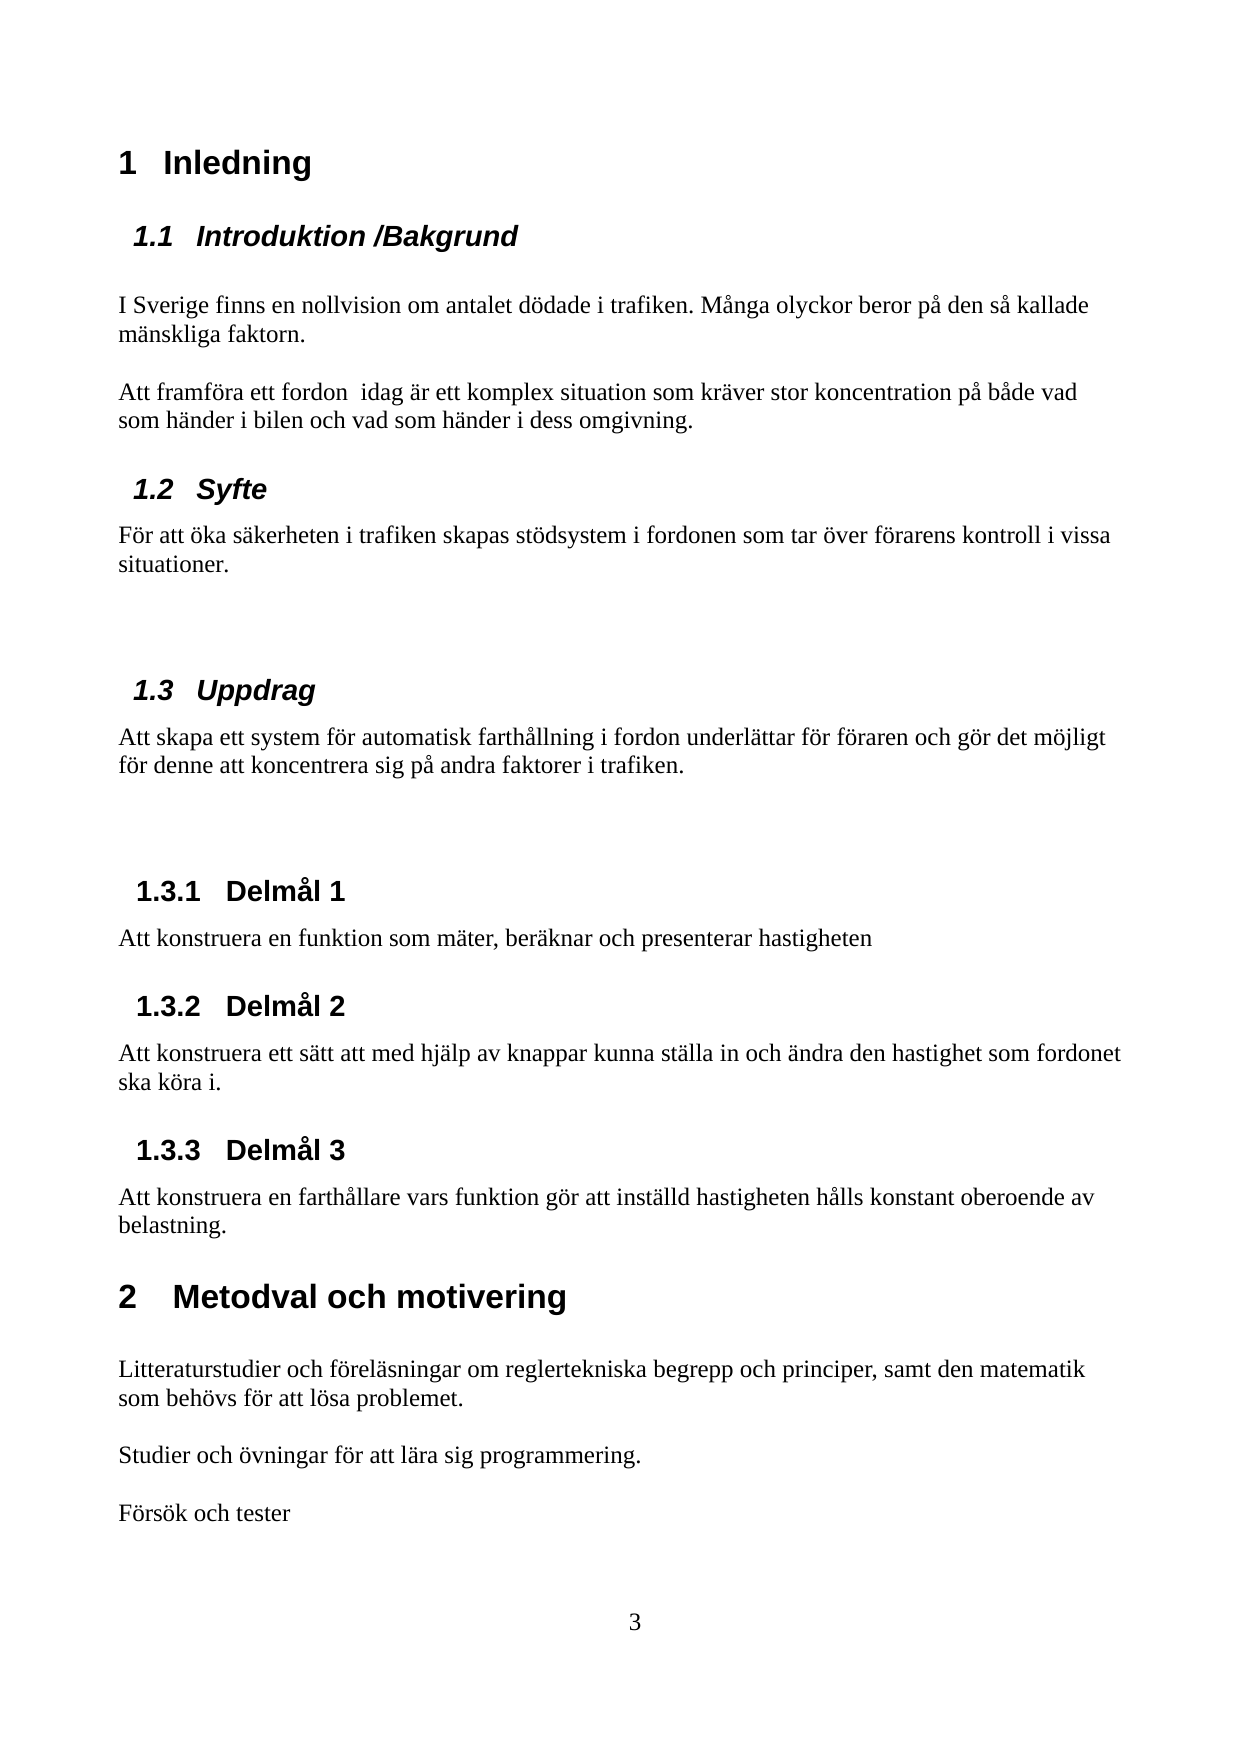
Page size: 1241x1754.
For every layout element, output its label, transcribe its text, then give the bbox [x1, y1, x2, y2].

text För att öka säkerheten i trafiken skapas stödsystem i fordonen som tar över förarens kontroll i vissa situationer. [118, 518, 1122, 578]
subtitle Uppdrag [133, 673, 1122, 707]
subtitle Metodval och motivering [118, 1277, 1122, 1316]
subtitle Introduktion /Bakgrund [133, 219, 1122, 253]
text Att framföra ett fordon idag är ett komplex situation som kräver stor koncentration på både vad som händer i bilen och vad som händer i dess omgivning. [118, 361, 1122, 434]
text Försök och tester [118, 1482, 1122, 1527]
text Att konstruera ett sätt att med hjälp av knappar kunna ställa in och ändra den hastighet som fordonet ska köra i. [118, 1035, 1122, 1096]
text Studier och övningar för att lära sig programmering. [118, 1424, 1122, 1469]
subtitle Delmål 2 [136, 989, 1122, 1023]
text Att konstruera en farthållare vars funktion gör att inställd hastigheten hålls konstant oberoende av belastning. [118, 1179, 1122, 1239]
text I Sverige finns en nollvision om antalet dödade i trafiken. Många olyckor beror på den så kallade mänskliga faktorn. [118, 265, 1122, 348]
subtitle Inledning [118, 143, 1122, 182]
text Litteraturstudier och föreläsningar om reglertekniska begrepp och principer, samt den matematik som behövs för att lösa problemet. [118, 1328, 1122, 1412]
text Att skapa ett system för automatisk farthållning i fordon underlättar för föraren och gör det möjligt för denne att koncentrera sig på andra faktorer i trafiken. [118, 719, 1122, 779]
subtitle Delmål 1 [136, 874, 1122, 908]
subtitle Syfte [133, 472, 1122, 505]
subtitle Delmål 3 [136, 1133, 1122, 1167]
text Att konstruera en funktion som mäter, beräknar och presenterar hastigheten [118, 920, 1122, 952]
